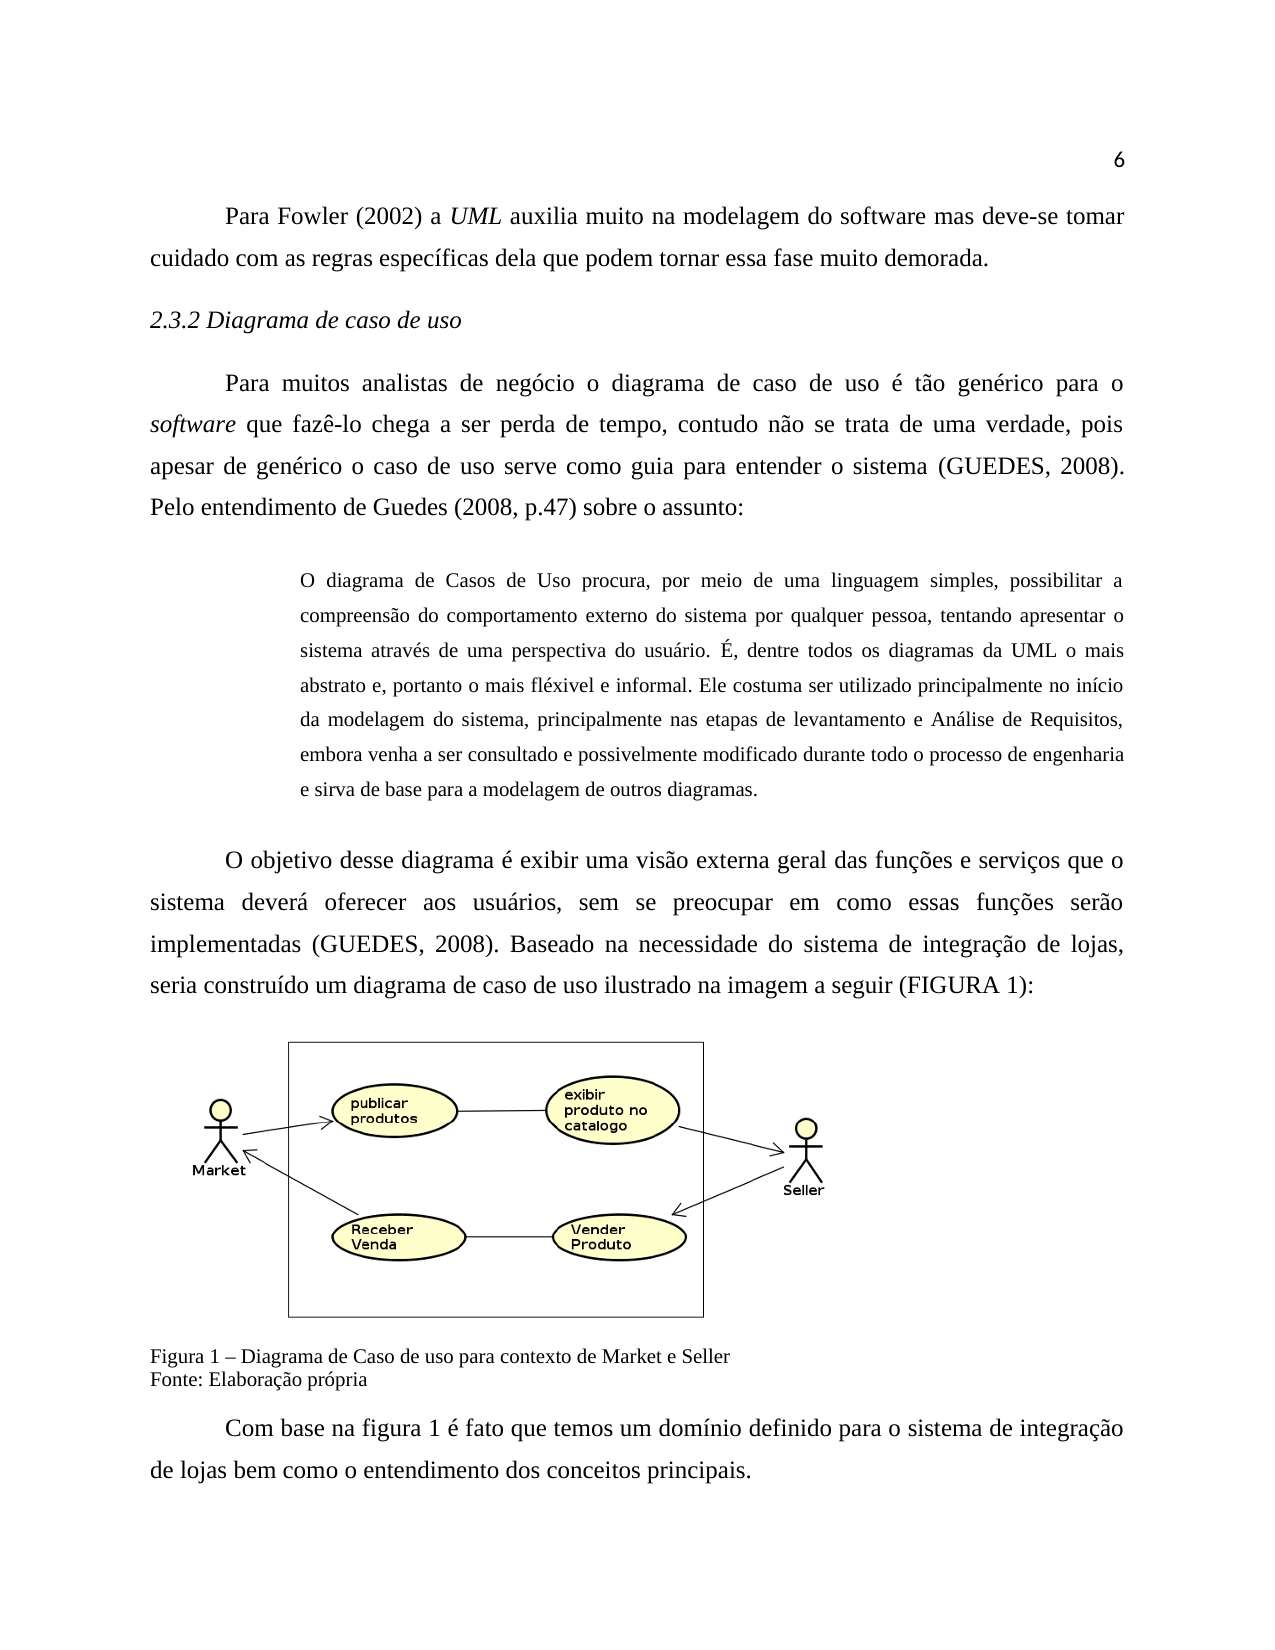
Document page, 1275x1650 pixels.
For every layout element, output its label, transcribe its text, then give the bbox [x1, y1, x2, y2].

text O diagrama de Casos de Uso procura, por meio de uma linguagem simples, possibilitar a compreensão do comportamento externo do sistema por qualquer pessoa, tentando apresentar o sistema através de uma perspectiva do usuário. É, dentre todos os diagramas da UML o mais abstrato e, portanto o mais fléxivel e informal. Ele costuma ser utilizado principalmente no início da modelagem do sistema, principalmente nas etapas de levantamento e Análise de Requisitos, embora venha a ser consultado e possivelmente modificado durante todo o processo de engenharia e sirva de base para a modelagem de outros diagramas. [300, 569, 1125, 801]
text Com base na figura 1 é fato que temos um domínio definido para o sistema de integração de lojas bem como o entendimento dos conceitos principais. [150, 1414, 1125, 1483]
picture [167, 1012, 850, 1345]
text Para muitos analistas de negócio o diagrama de caso de uso é tão genérico para o software que fazê-lo chega a ser perda de tempo, contudo não se trata de uma verdade, pois apesar de genérico o caso de uso serve como guia para entender o sistema (GUEDES, 2008). Pelo entendimento de Guedes (2008, p.47) sobre o assunto: [150, 369, 1125, 521]
text Figura 1 – Diagrama de Caso de uso para contexto de Market e Seller Fonte: Elaboração própria [150, 1345, 1125, 1391]
text O objetivo desse diagrama é exibir uma visão externa geral das funções e serviços que o sistema deverá oferecer aos usuários, sem se preocupar em como essas funções serão implementadas (GUEDES, 2008). Baseado na necessidade do sistema de integração de lojas, seria construído um diagrama de caso de uso ilustrado na imagem a seguir (FIGURA 1): [150, 847, 1125, 999]
text 2.3.2 Diagrama de caso de uso [150, 306, 1125, 334]
text Para Fowler (2002) a UML auxilia muito na modelagem do software mas deve-se tomar cuidado com as regras específicas dela que podem tornar essa fase muito demorada. [150, 202, 1125, 272]
